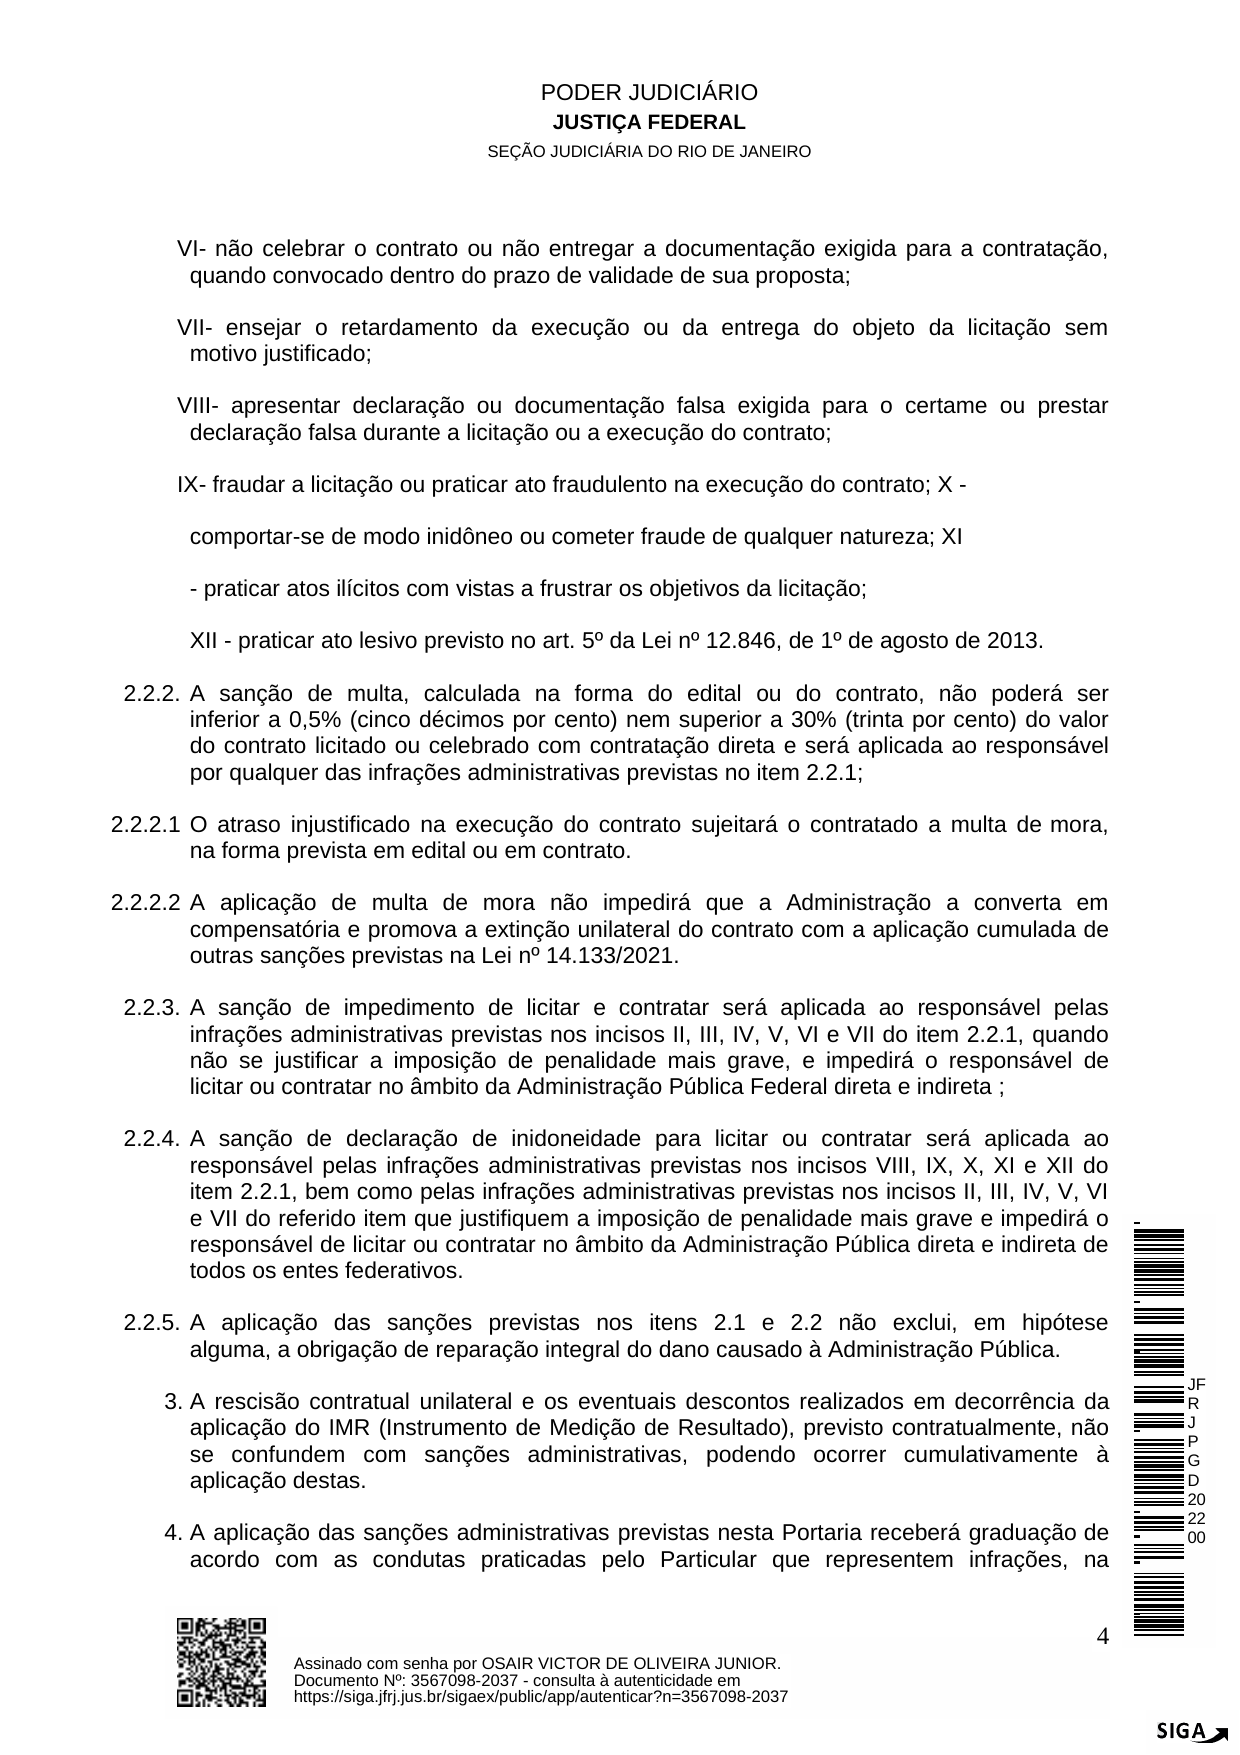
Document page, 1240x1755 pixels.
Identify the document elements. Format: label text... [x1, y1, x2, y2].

list - apresentar declaração ou documentação falsa exigida para o certame ou prestar declaração falsa durante a licitação ou a execução do contrato; [177, 392, 1109, 445]
list A sanção de declaração de inidoneidade para licitar ou contratar será aplicada ao responsável pelas infrações administrativas previstas nos incisos VIII, IX, X, XI e XII do item 2.2.1, bem como pelas infrações administrativas previstas nos incisos II, III, IV, V, VI e VII do referido item que justifiquem a imposição de penalidade mais grave e impedirá o responsável de licitar ou contratar no âmbito da Administração Pública direta e indireta de todos os entes federativos. [154, 1125, 1109, 1283]
list A aplicação das sanções previstas nos itens 2.1 e 2.2 não exclui, em hipótese alguma, a obrigação de reparação integral do dano causado à Administração Pública. [154, 1309, 1109, 1362]
list A aplicação das sanções administrativas previstas nesta Portaria receberá graduação de acordo com as condutas praticadas pelo Particular que representem infrações, na [164, 1519, 1109, 1572]
text XII - praticar ato lesivo previsto no art. 5º da Lei nº 12.846, de 1º de agosto de 2013. [189, 627, 1227, 654]
list - fraudar a licitação ou praticar ato fraudulento na execução do contrato; X - comportar-se de modo inidôneo ou cometer fraude de qualquer natureza; XI - praticar atos ilícitos com vistas a frustrar os objetivos da licitação; [177, 471, 969, 601]
list A rescisão contratual unilateral e os eventuais descontos realizados em decorrência da aplicação do IMR (Instrumento de Medição de Resultado), previsto contratualmente, não se confundem com sanções administrativas, podendo ocorrer cumulativamente à aplicação destas. [164, 1388, 1109, 1493]
list - não celebrar o contrato ou não entregar a documentação exigida para a contratação, quando convocado dentro do prazo de validade de sua proposta; [177, 235, 1109, 288]
list O atraso injustificado na execução do contrato sujeitará o contratado a multa de mora, na forma prevista em edital ou em contrato. [154, 811, 1109, 863]
list A aplicação de multa de mora não impedirá que a Administração a converta em compensatória e promova a extinção unilateral do contrato com a aplicação cumulada de outras sanções previstas na Lei nº 14.133/2021. [154, 889, 1109, 968]
list - ensejar o retardamento da execução ou da entrega do objeto da licitação sem motivo justificado; [177, 314, 1109, 367]
list JFRJPGD202200034A [1187, 1375, 1206, 1549]
list A sanção de impedimento de licitar e contratar será aplicada ao responsável pelas infrações administrativas previstas nos incisos II, III, IV, V, VI e VII do item 2.2.1, quando não se justificar a imposição de penalidade mais grave, e impedirá o responsável de licitar ou contratar no âmbito da Administração Pública Federal direta e indireta ; [154, 994, 1109, 1099]
list A sanção de multa, calculada na forma do edital ou do contrato, não poderá ser inferior a 0,5% (cinco décimos por cento) nem superior a 30% (trinta por cento) do valor do contrato licitado ou celebrado com contratação direta e será aplicada ao responsável por qualquer das infrações administrativas previstas no item 2.2.1; [154, 679, 1109, 785]
